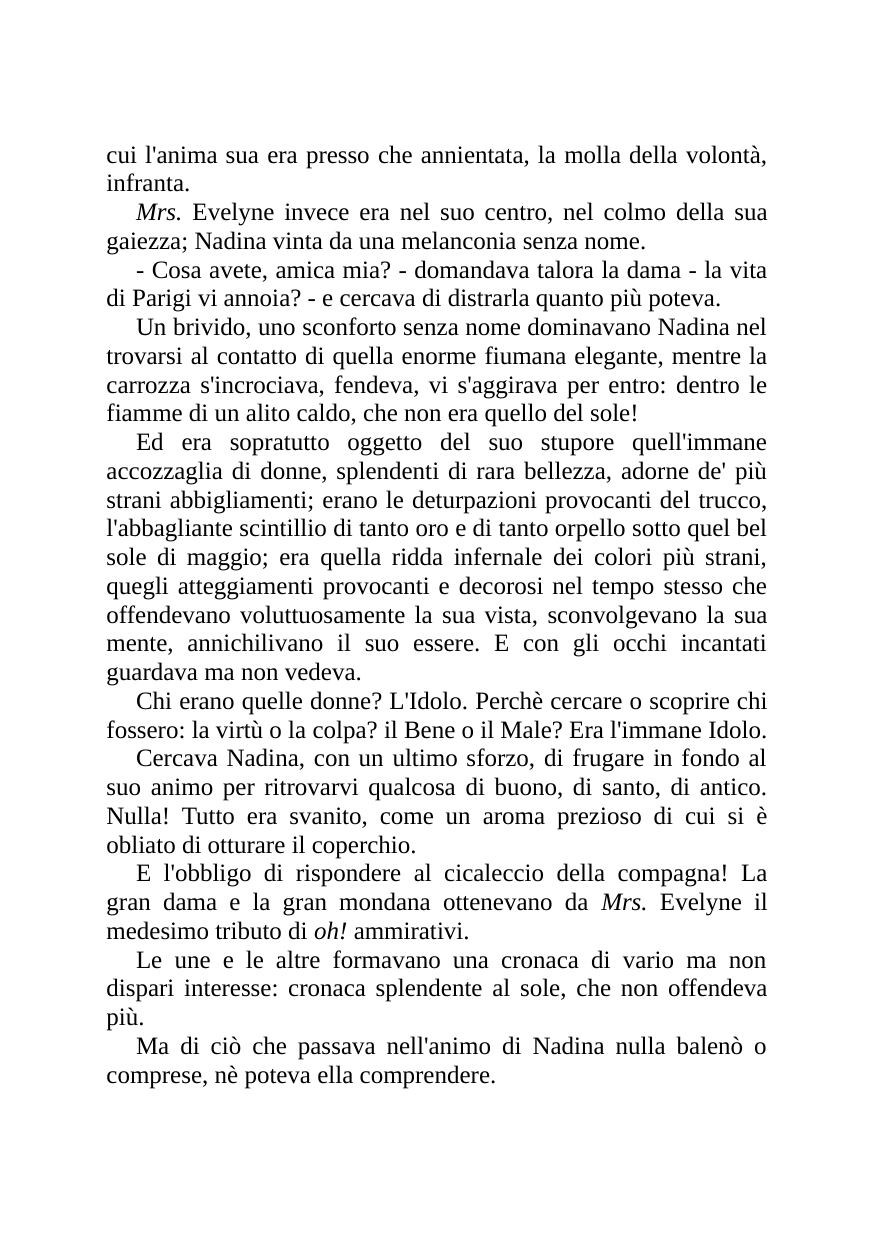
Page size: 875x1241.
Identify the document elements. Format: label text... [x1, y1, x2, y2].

text Ed era sopratutto oggetto del suo stupore quell'immane accozzaglia di donne, splendenti di rara bellezza, adorne de' più strani abbigliamenti; erano le deturpazioni provocanti del trucco, l'abbagliante scintillio di tanto oro e di tanto orpello sotto quel bel sole di maggio; era quella ridda infernale dei colori più strani, quegli atteggiamenti provocanti e decorosi nel tempo stesso che offendevano voluttuosamente la sua vista, sconvolgevano la sua mente, annichilivano il suo essere. E con gli occhi incantati guardava ma non vedeva. [106, 427, 768, 686]
text Mrs. Evelyne invece era nel suo centro, nel colmo della sua gaiezza; Nadina vinta da una melanconia senza nome. [106, 197, 768, 255]
text Cercava Nadina, con un ultimo sforzo, di frugare in fondo al suo animo per ritrovarvi qualcosa di buono, di santo, di antico. Nulla! Tutto era svanito, come un aroma prezioso di cui si è obliato di otturare il coperchio. [106, 743, 768, 858]
text Un brivido, uno sconforto senza nome dominavano Nadina nel trovarsi al contatto di quella enorme fiumana elegante, mentre la carrozza s'incrociava, fendeva, vi s'aggirava per entro: dentro le fiamme di un alito caldo, che non era quello del sole! [106, 312, 768, 427]
text Chi erano quelle donne? L'Idolo. Perchè cercare o scoprire chi fossero: la virtù o la colpa? il Bene o il Male? Era l'immane Idolo. [106, 686, 768, 743]
text E l'obbligo di rispondere al cicaleccio della compagna! La gran dama e la gran mondana ottenevano da Mrs. Evelyne il medesimo tributo di oh! ammirativi. [106, 858, 768, 945]
text Ma di ciò che passava nell'animo di Nadina nulla balenò o comprese, nè poteva ella comprendere. [106, 1031, 768, 1088]
text Le une e le altre formavano una cronaca di vario ma non dispari interesse: cronaca splendente al sole, che non offendeva più. [106, 945, 768, 1031]
text cui l'anima sua era presso che annientata, la molla della volontà, infranta. [106, 140, 768, 197]
text - Cosa avete, amica mia? - domandava talora la dama - la vita di Parigi vi annoia? - e cercava di distrarla quanto più poteva. [106, 255, 768, 312]
